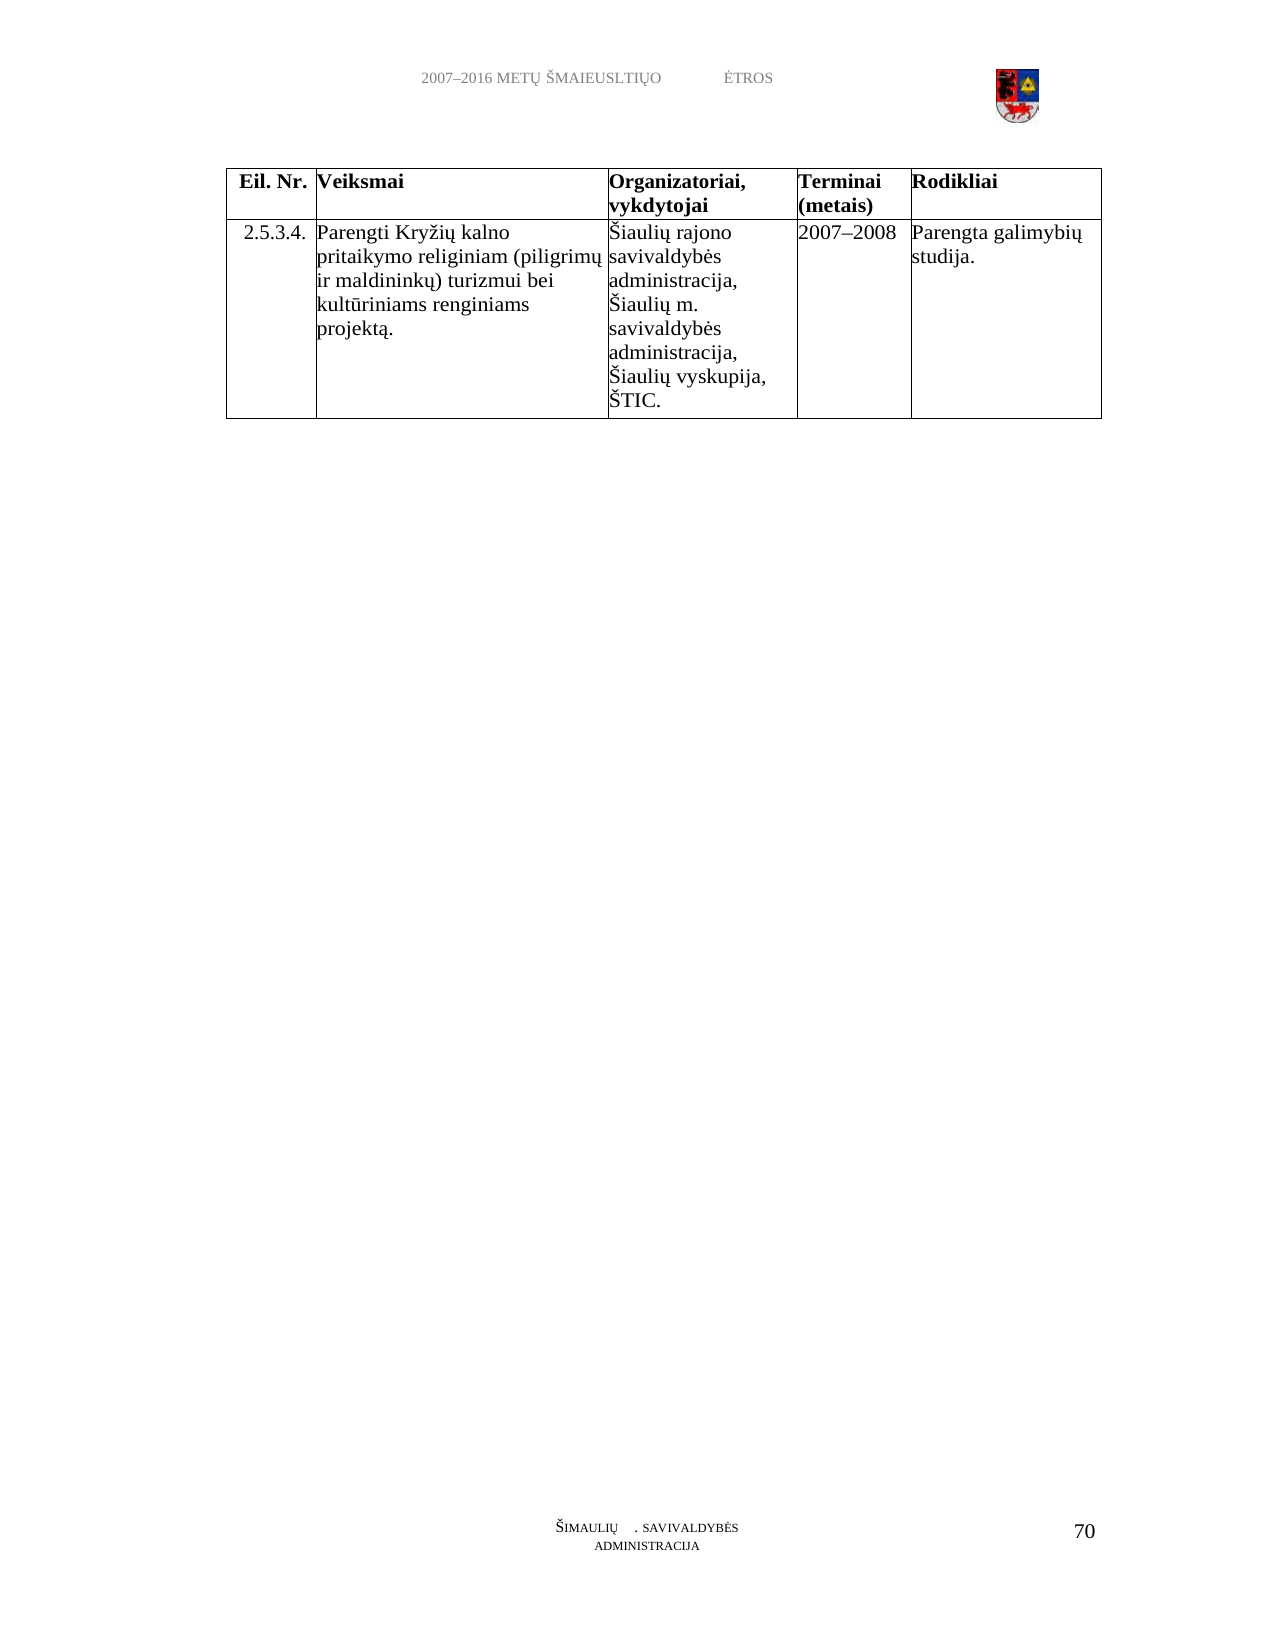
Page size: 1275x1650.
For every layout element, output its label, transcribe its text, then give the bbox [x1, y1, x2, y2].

table_header Eil. Nr. [227, 169, 316, 219]
table_header Rodikliai [912, 169, 1101, 219]
table_cell 2.5.3.4. [227, 220, 316, 418]
table_cell Šiaulių rajono savivaldybės administracija, Šiaulių m. savivaldybės administracija, Šiaulių vyskupija, ŠTIC. [609, 220, 797, 418]
table_cell Parengti Kryžių kalno pritaikymo religiniam (piligrimų ir maldininkų) turizmui bei kultūriniams renginiams projektą. [317, 220, 608, 418]
table_cell Parengta galimybių studija. [912, 220, 1101, 418]
table_header Organizatoriai, vykdytojai [609, 169, 797, 219]
table_header Terminai (metais) [798, 169, 911, 219]
table_header Veiksmai [317, 169, 608, 219]
table_cell 2007–2008 [798, 220, 911, 418]
